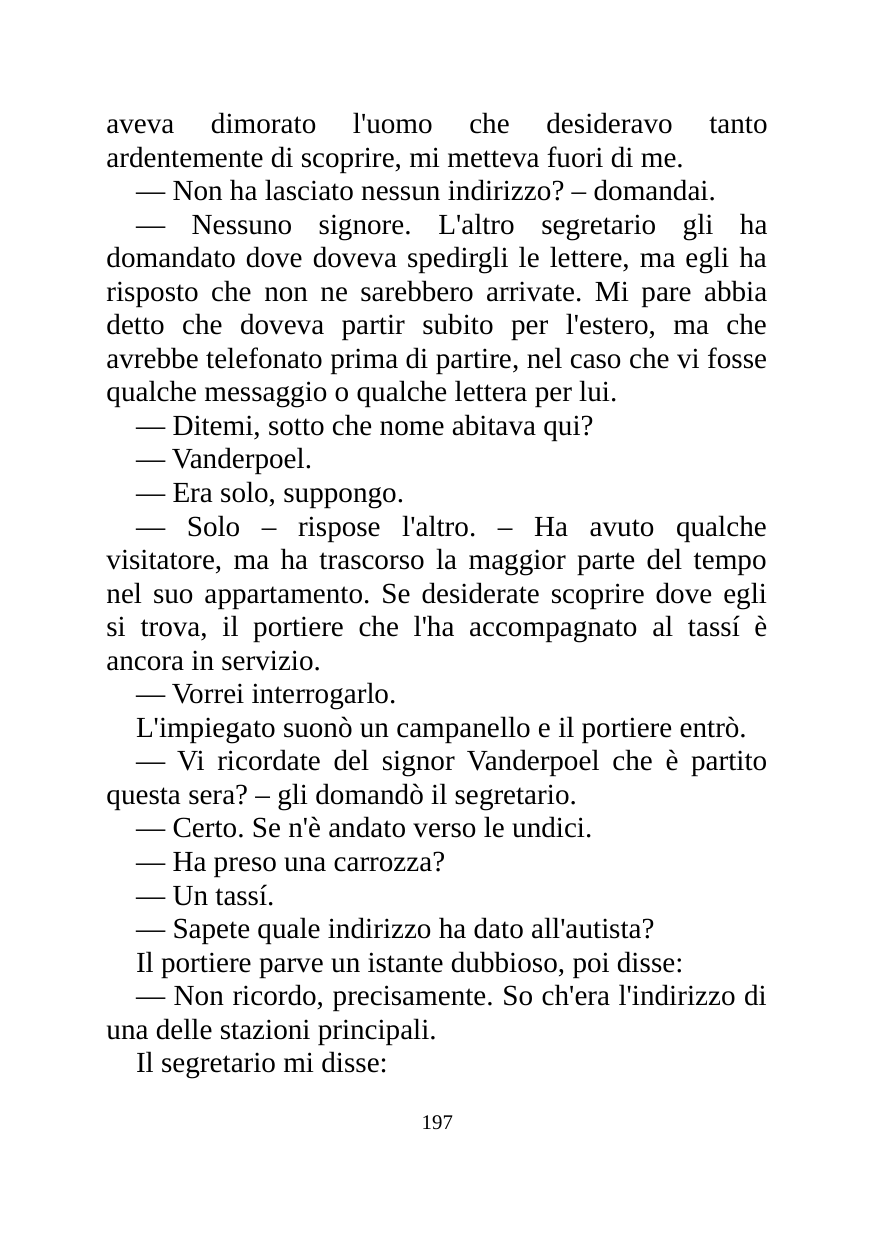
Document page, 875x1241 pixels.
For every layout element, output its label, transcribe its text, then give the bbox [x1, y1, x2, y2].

text — Vanderpoel. [106, 442, 768, 475]
text — Non ricordo, precisamente. So ch'era l'indirizzo di una delle stazioni principali. [106, 978, 768, 1045]
text L'impiegato suonò un campanello e il portiere entrò. [106, 710, 768, 743]
text — Nessuno signore. L'altro segretario gli ha domandato dove doveva spedirgli le lettere, ma egli ha risposto che non ne sarebbero arrivate. Mi pare abbia detto che doveva partir subito per l'estero, ma che avrebbe telefonato prima di partire, nel caso che vi fosse qualche messaggio o qualche lettera per lui. [106, 207, 768, 408]
text — Non ha lasciato nessun indirizzo? – domandai. [106, 173, 768, 207]
text — Ha preso una carrozza? [106, 844, 768, 878]
text — Vorrei interrogarlo. [106, 676, 768, 710]
text aveva dimorato l'uomo che desideravo tanto ardentemente di scoprire, mi metteva fuori di me. [106, 106, 768, 173]
text — Era solo, suppongo. [106, 475, 768, 509]
text — Ditemi, sotto che nome abitava qui? [106, 408, 768, 442]
text — Solo – rispose l'altro. – Ha avuto qualche visitatore, ma ha trascorso la maggior parte del tempo nel suo appartamento. Se desiderate scoprire dove egli si trova, il portiere che l'ha accompagnato al tassí è ancora in servizio. [106, 509, 768, 676]
text Il segretario mi disse: [106, 1045, 768, 1079]
text — Vi ricordate del signor Vanderpoel che è partito questa sera? – gli domandò il segretario. [106, 743, 768, 811]
text — Sapete quale indirizzo ha dato all'autista? [106, 911, 768, 945]
text — Certo. Se n'è andato verso le undici. [106, 811, 768, 844]
text Il portiere parve un istante dubbioso, poi disse: [106, 945, 768, 978]
text — Un tassí. [106, 878, 768, 911]
